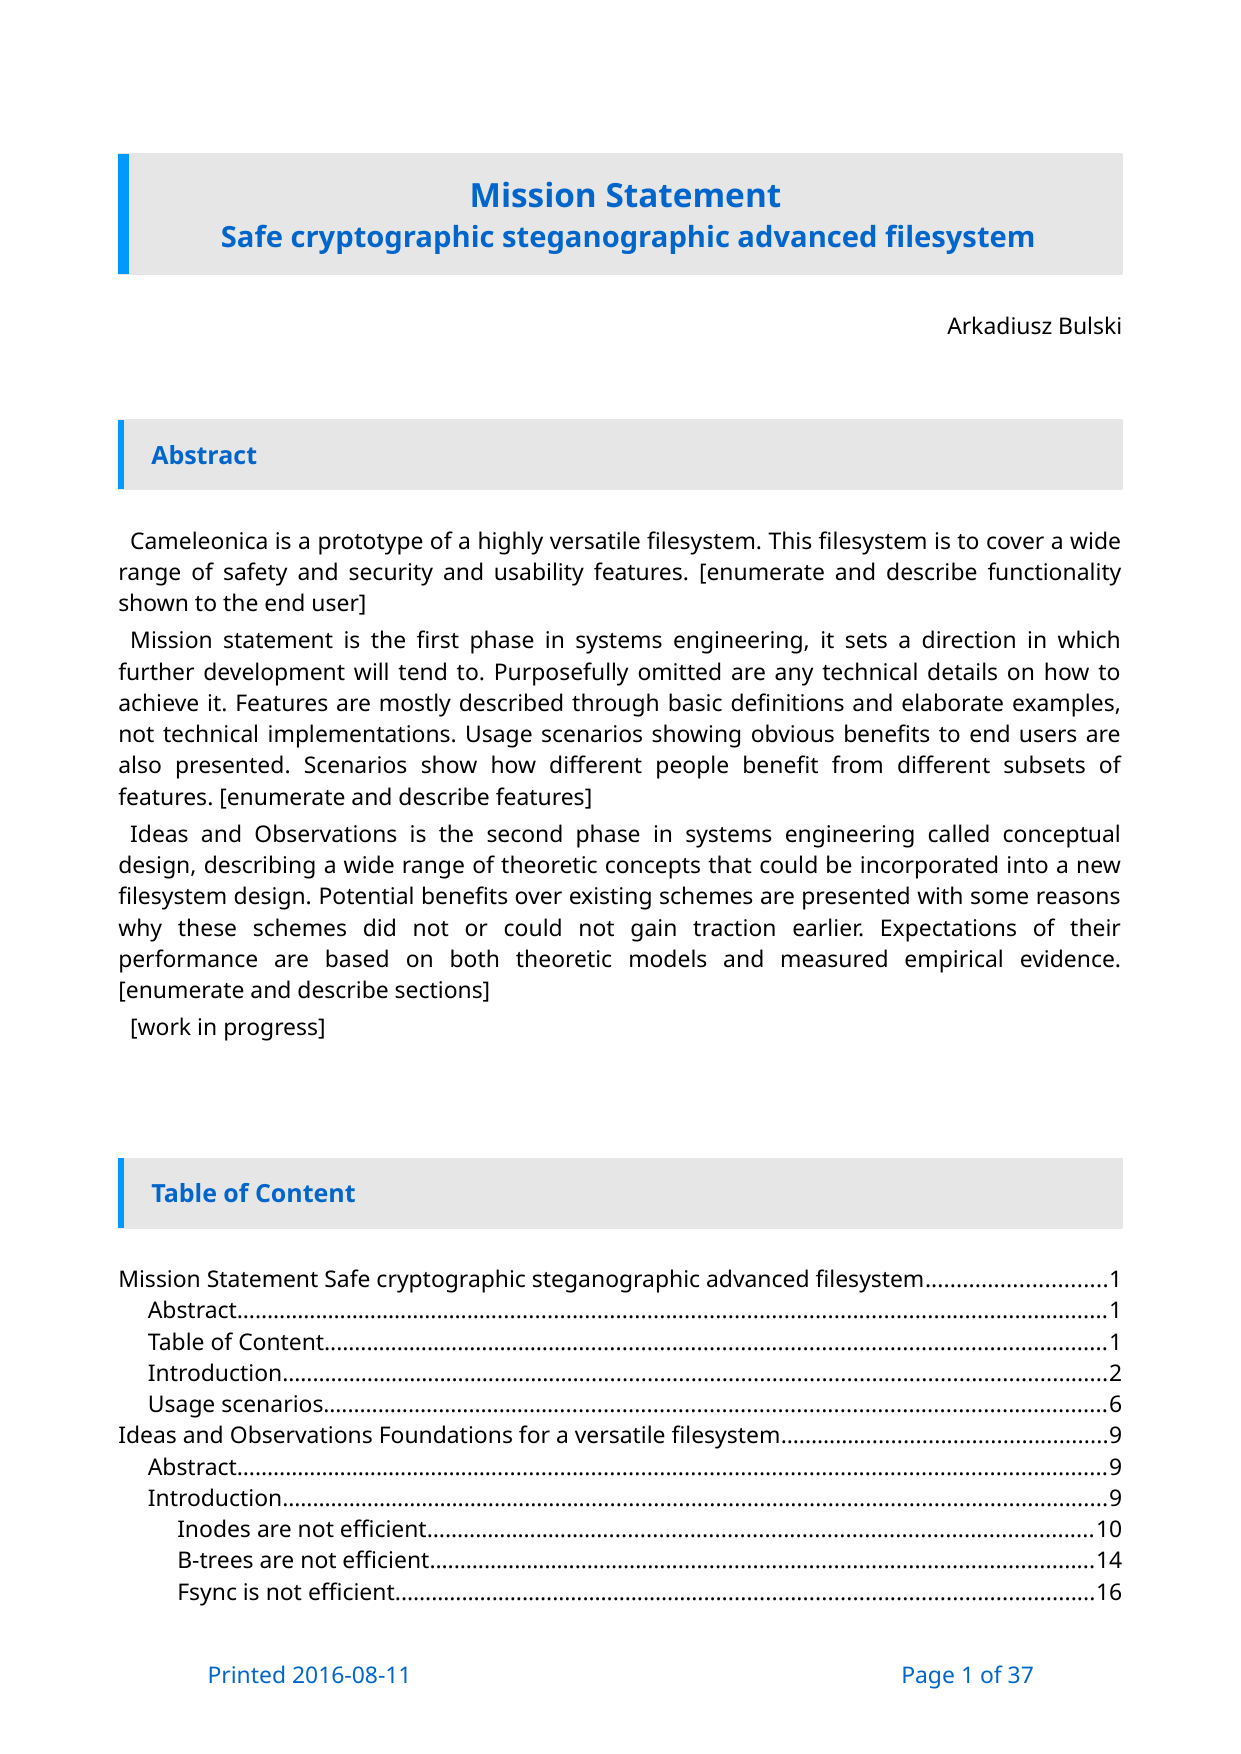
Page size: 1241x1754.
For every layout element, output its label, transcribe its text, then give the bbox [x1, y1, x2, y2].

text Introduction 9 [148, 1482, 1122, 1513]
text B-trees are not efficient. 14 [177, 1544, 1122, 1576]
text Table of Content 1 [148, 1326, 1122, 1357]
text Arkadiusz Bulski [118, 310, 1122, 341]
subtitle Abstract [124, 421, 1122, 489]
text Inodes are not efficient. 10 [177, 1513, 1122, 1544]
subtitle Mission Statement Safe cryptographic steganographic advanced filesystem [129, 155, 1122, 274]
text Fsync is not efficient. 16 [177, 1576, 1122, 1607]
text Abstract 1 [148, 1294, 1122, 1326]
text Ideas and Observations is the second phase in systems engineering called conceptual design, describing a wide range of theoretic concepts that could be incorporated into a new filesystem design. Potential benefits over existing schemes are presented with some reasons why these schemes did not or could not gain traction earlier. Expectations of their performance are based on both theoretic models and measured empirical evidence. [enumerate and describe sections] [118, 818, 1122, 1005]
text Usage scenarios 6 [148, 1388, 1122, 1419]
text Ideas and Observations Foundations for a versatile filesystem 9 [118, 1419, 1122, 1451]
text Mission statement is the first phase in systems engineering, it sets a direction in which further development will tend to. Purposefully omitted are any technical details on how to achieve it. Features are mostly described through basic definitions and elaborate examples, not technical implementations. Usage scenarios showing obvious benefits to end users are also presented. Scenarios show how different people benefit from different subsets of features. [enumerate and describe features] [118, 624, 1122, 812]
subtitle Table of Content [124, 1159, 1122, 1228]
text Mission Statement Safe cryptographic steganographic advanced filesystem 1 [118, 1263, 1122, 1294]
text Abstract 9 [148, 1451, 1122, 1482]
text Introduction 2 [148, 1357, 1122, 1388]
text [work in progress] [118, 1011, 1122, 1042]
text Cameleonica is a prototype of a highly versatile filesystem. This filesystem is to cover a wide range of safety and security and usability features. [enumerate and describe functionality shown to the end user] [118, 524, 1122, 618]
